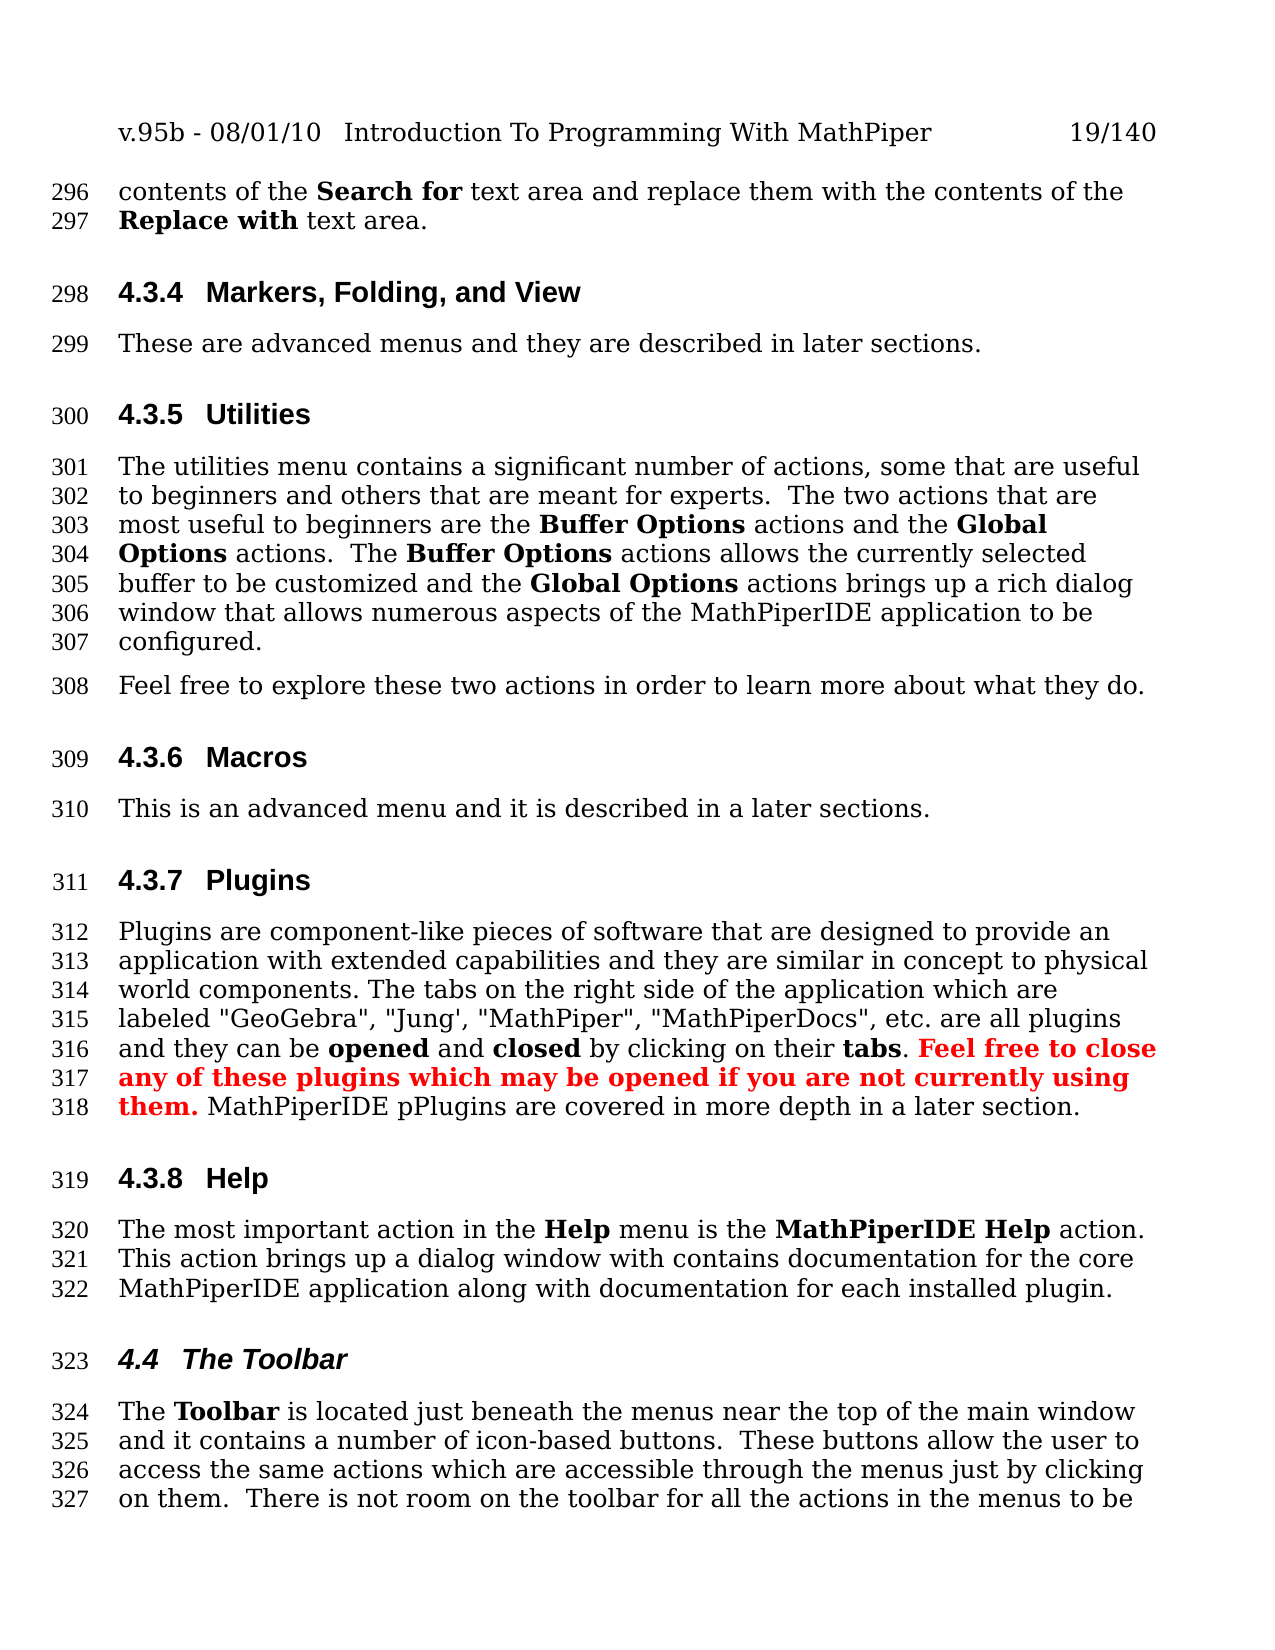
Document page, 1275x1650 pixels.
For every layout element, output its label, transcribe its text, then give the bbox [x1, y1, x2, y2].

text These are advanced menus and they are described in later sections. [118, 329, 1157, 358]
text Feel free to explore these two actions in order to learn more about what they do. [118, 672, 1157, 701]
subtitle Help [118, 1161, 1157, 1194]
text The Toolbar is located just beneath the menus near the top of the main window and it contains a number of icon-based buttons. These buttons allow the user to access the same actions which are accessible through the menus just by clicking on them. There is not room on the toolbar for all the actions in the menus to be [118, 1397, 1157, 1513]
text Plugins are component-like pieces of software that are designed to provide an application with extended capabilities and they are similar in concept to physical world components. The tabs on the right side of the application which are labeled "GeoGebra", "Jung', "MathPiper", "MathPiperDocs", etc. are all plugins and they can be opened and closed by clicking on their tabs. Feel free to close any of these plugins which may be opened if you are not currently using them. MathPiperIDE pPlugins are covered in more depth in a later section. [118, 917, 1157, 1122]
subtitle Plugins [118, 862, 1157, 896]
text The most important action in the Help menu is the MathPiperIDE Help action. This action brings up a dialog window with contains documentation for the core MathPiperIDE application along with documentation for each installed plugin. [118, 1215, 1157, 1303]
text The utilities menu contains a significant number of actions, some that are useful to beginners and others that are meant for experts. The two actions that are most useful to beginners are the Buffer Options actions and the Global Options actions. The Buffer Options actions allows the currently selected buffer to be customized and the Global Options actions brings up a rich dialog window that allows numerous aspects of the MathPiperIDE application to be configured. [118, 452, 1157, 657]
subtitle Macros [118, 740, 1157, 773]
text contents of the Search for text area and replace them with the contents of the Replace with text area. [118, 177, 1157, 236]
subtitle Markers, Folding, and View [118, 274, 1157, 308]
subtitle The Toolbar [118, 1342, 1157, 1376]
subtitle Utilities [118, 397, 1157, 431]
text This is an advanced menu and it is described in a later sections. [118, 794, 1157, 823]
